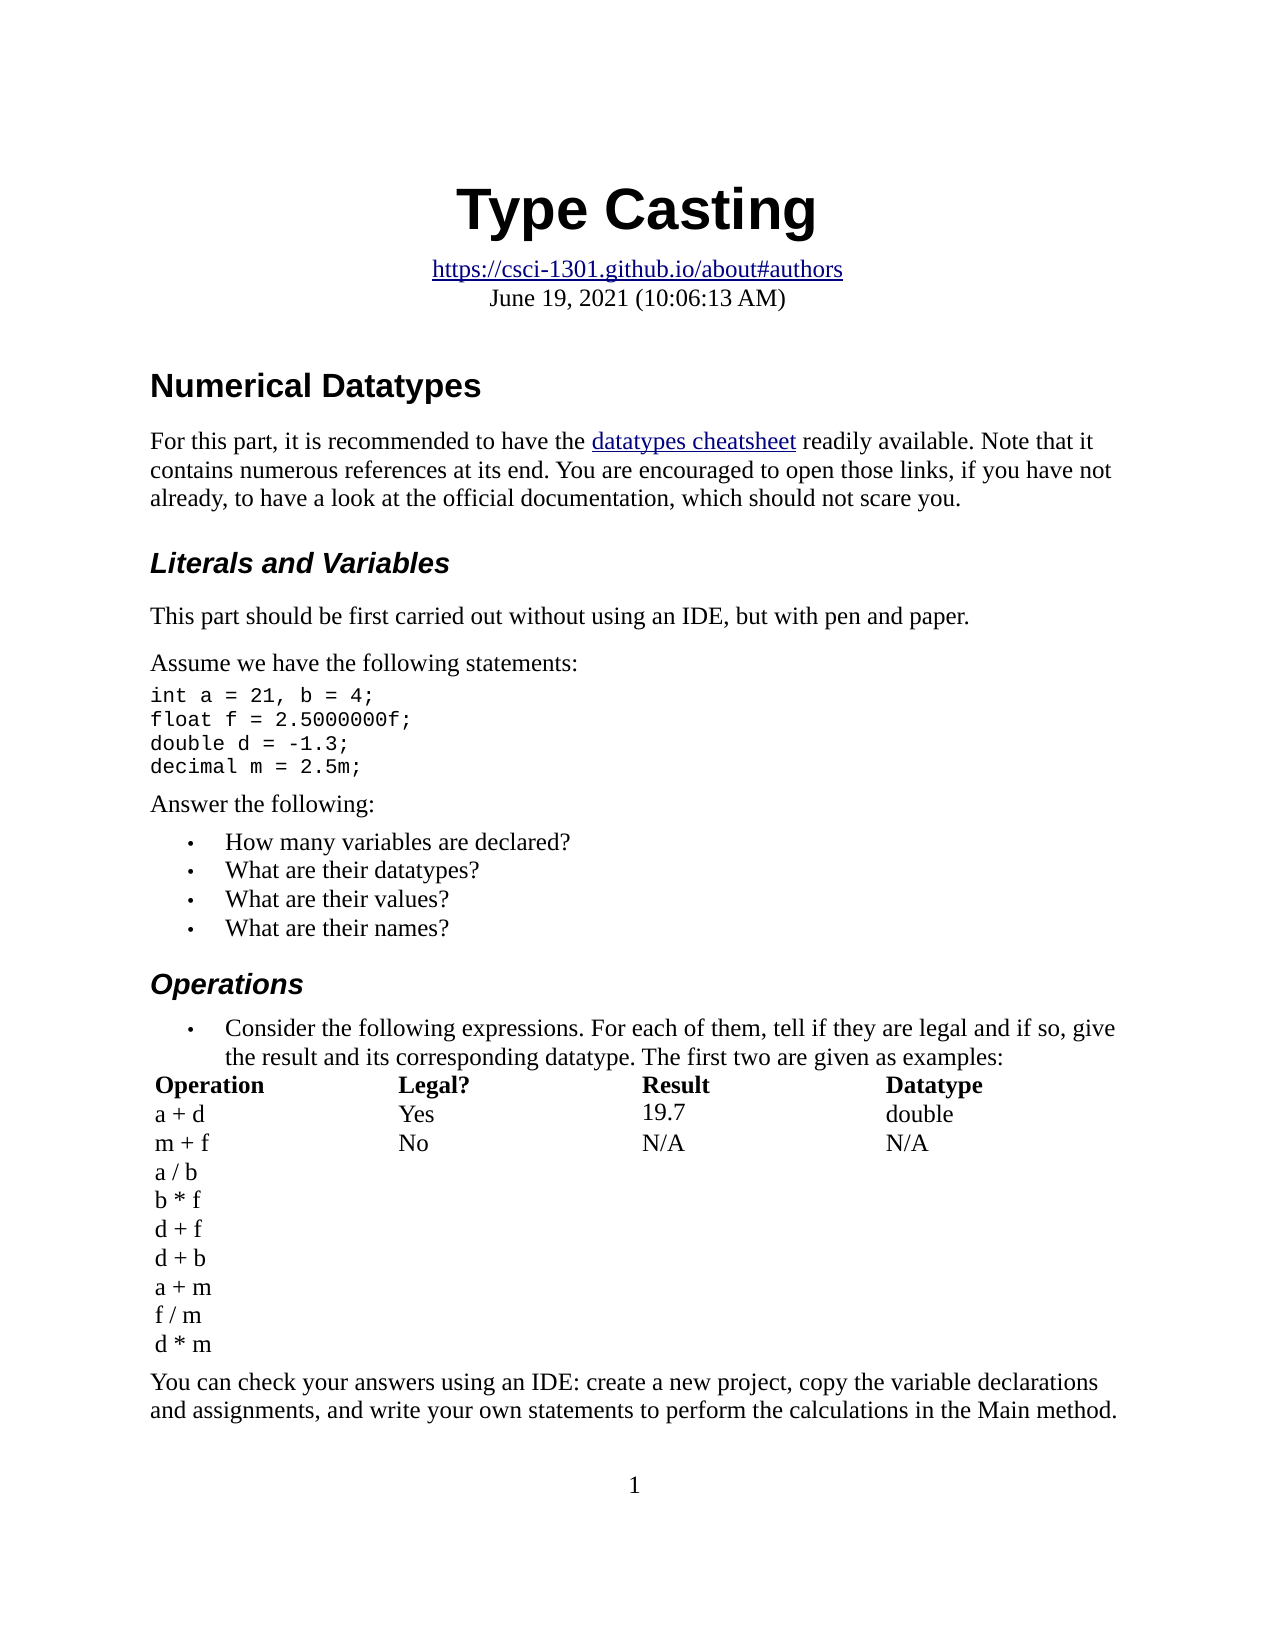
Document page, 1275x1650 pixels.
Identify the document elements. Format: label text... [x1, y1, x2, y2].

list How many variables are declared? [187, 827, 1125, 856]
text decimal m = 2.5m; [150, 756, 1125, 780]
table_cell [881, 1329, 1125, 1358]
title Type Casting [150, 175, 1125, 242]
table_cell [881, 1300, 1125, 1329]
table_cell [638, 1157, 881, 1185]
table_cell [638, 1243, 881, 1272]
text int a = 21, b = 4; [150, 686, 1125, 709]
text You can check your answers using an IDE: create a new project, copy the variable declarations and assignments, and write your own statements to perform the calculations in the Main method. [150, 1367, 1125, 1424]
table_cell a + d [150, 1099, 394, 1128]
table_header Result [638, 1070, 881, 1099]
table_cell a / b [150, 1157, 394, 1185]
list What are their values? [187, 884, 1125, 913]
table_cell N/A [881, 1128, 1125, 1157]
subtitle Operations [150, 967, 1125, 1000]
text https://csci-1301.github.io/about#authors [150, 254, 1125, 283]
table_cell [638, 1099, 881, 1128]
text This part should be first carried out without using an IDE, but with pen and paper. [150, 601, 1125, 630]
text double d = -1.3; [150, 733, 1125, 756]
table_cell [881, 1214, 1125, 1243]
subtitle Numerical Datatypes [150, 366, 1125, 404]
table_cell [638, 1185, 881, 1214]
table_cell [394, 1300, 637, 1329]
table_cell double [881, 1099, 1125, 1128]
table_cell d + b [150, 1243, 394, 1272]
table_cell Yes [394, 1099, 637, 1128]
text float f = 2.5000000f; [150, 709, 1125, 733]
table_cell [881, 1157, 1125, 1185]
table_cell b * f [150, 1185, 394, 1214]
subtitle Literals and Variables [150, 546, 1125, 580]
table_cell [394, 1185, 637, 1214]
table_cell [638, 1272, 881, 1300]
table_cell [881, 1272, 1125, 1300]
table_cell [881, 1185, 1125, 1214]
table_header Operation [150, 1070, 394, 1099]
table_cell f / m [150, 1300, 394, 1329]
list Consider the following expressions. For each of them, tell if they are legal and if so, give the result and its corresponding datatype. The first two are given as examples: [187, 1013, 1125, 1070]
table_header Datatype [881, 1070, 1125, 1099]
table_cell m + f [150, 1128, 394, 1157]
table_cell d + f [150, 1214, 394, 1243]
text For this part, it is recommended to have the datatypes cheatsheet readily available. Note that it contains numerous references at its end. You are encouraged to open those links, if you have not already, to have a look at the official documentation, which should not scare you. [150, 426, 1125, 512]
table_cell [638, 1214, 881, 1243]
table_cell d * m [150, 1329, 394, 1358]
list What are their names? [187, 913, 1125, 942]
text June 19, 2021 (10:06:13 AM) [150, 283, 1125, 312]
table_cell N/A [638, 1128, 881, 1157]
table_cell [394, 1272, 637, 1300]
text Assume we have the following statements: [150, 648, 1125, 677]
table_cell [638, 1300, 881, 1329]
table_header Legal? [394, 1070, 637, 1099]
table_cell [394, 1243, 637, 1272]
text Answer the following: [150, 789, 1125, 818]
table_cell [394, 1329, 637, 1358]
table_cell No [394, 1128, 637, 1157]
table_cell [638, 1329, 881, 1358]
list What are their datatypes? [187, 856, 1125, 884]
table_cell [394, 1157, 637, 1185]
table_cell a + m [150, 1272, 394, 1300]
table_cell [881, 1243, 1125, 1272]
table_cell [394, 1214, 637, 1243]
